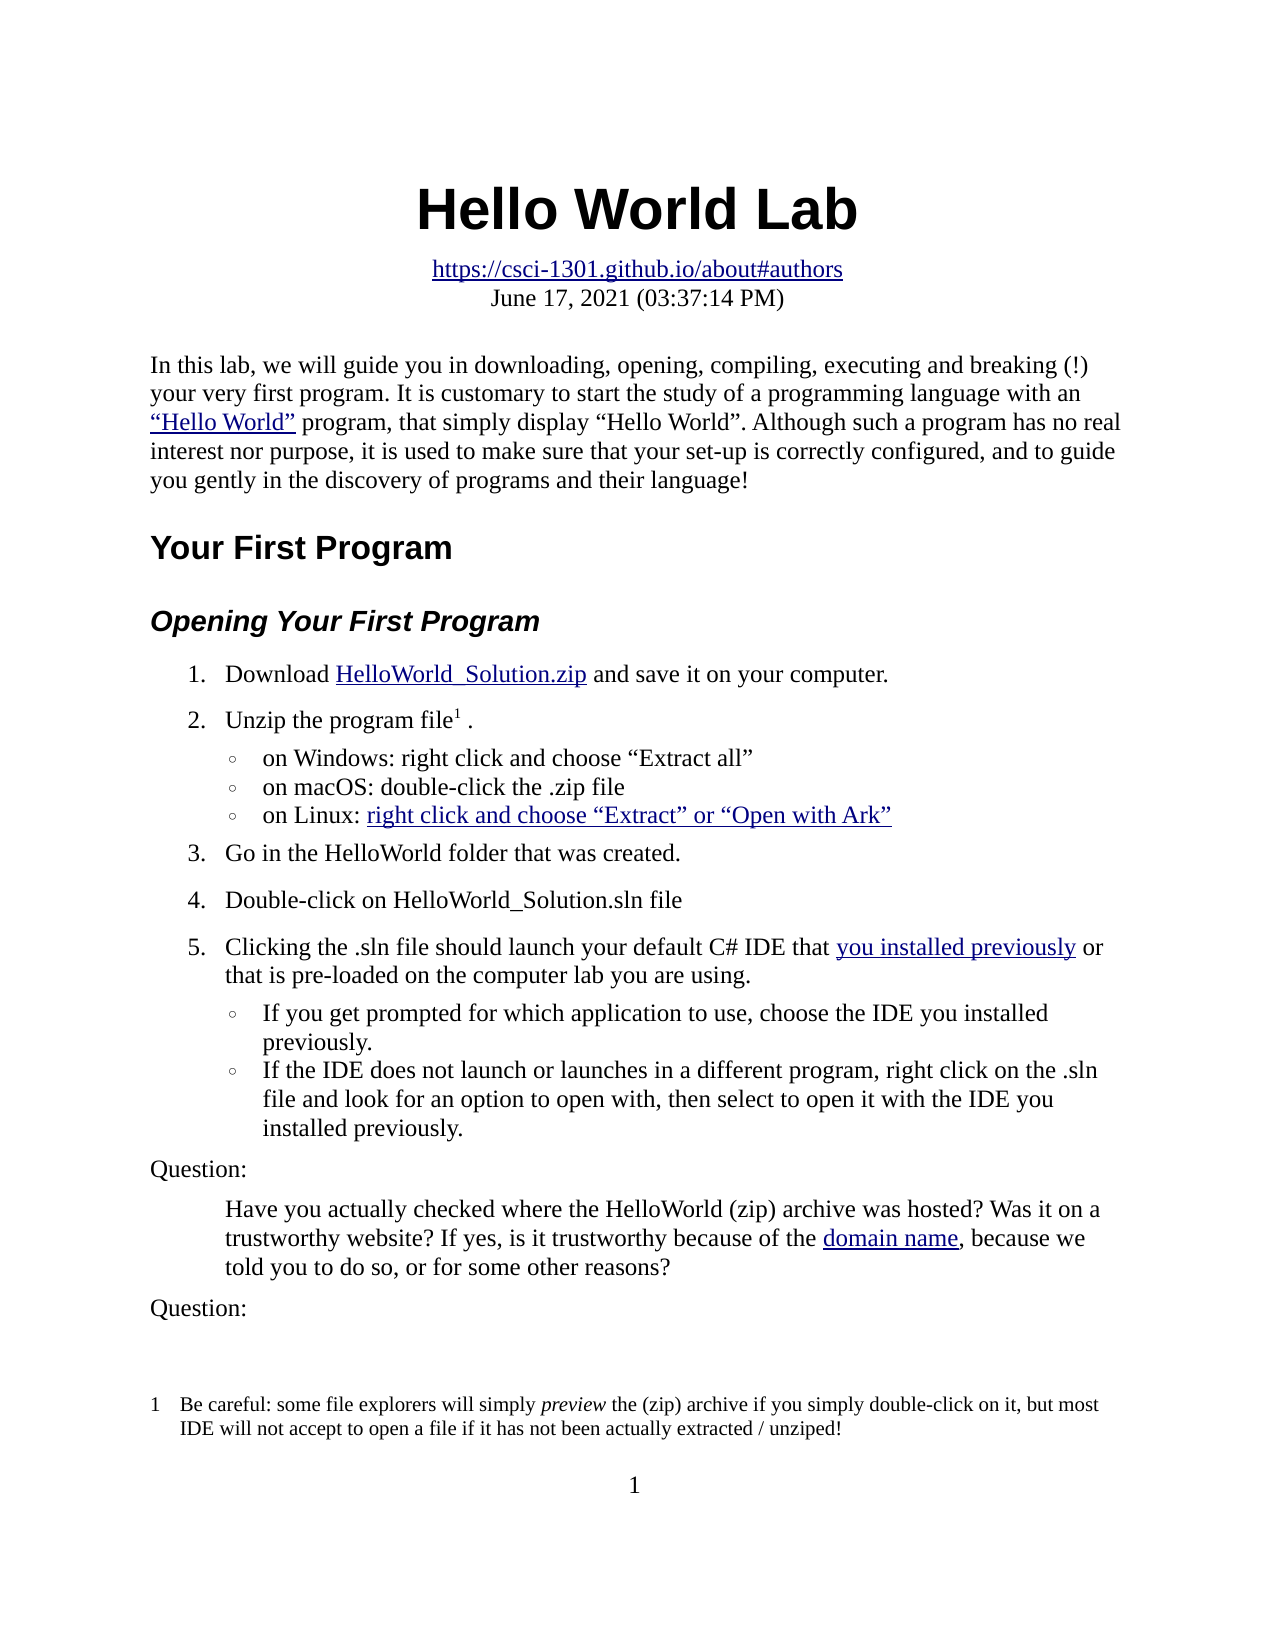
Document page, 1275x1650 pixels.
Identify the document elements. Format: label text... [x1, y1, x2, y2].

list Download HelloWorld_Solution.zip and save it on your computer. [187, 659, 1125, 687]
text Have you actually checked where the HelloWorld (zip) archive was hosted? Was it on a trustworthy website? If yes, is it trustworthy because of the domain name, because we told you to do so, or for some other reasons? [225, 1194, 1125, 1281]
subtitle Opening Your First Program [150, 604, 1125, 637]
list Go in the HelloWorld folder that was created. [187, 838, 1125, 867]
list If the IDE does not launch or launches in a different program, right click on the .sln file and look for an option to open with, then select to open it with the IDE you installed previously. [225, 1056, 1125, 1142]
subtitle Your First Program [150, 527, 1125, 566]
text Question: [150, 1154, 1125, 1182]
list Double-click on HelloWorld_Solution.sln file [187, 885, 1125, 914]
text Question: [150, 1293, 1125, 1321]
text In this lab, we will guide you in downloading, opening, compiling, executing and breaking (!) your very first program. It is customary to start the study of a programming language with an “Hello World” program, that simply display “Hello World”. Although such a program has no real interest nor purpose, it is used to make sure that your set-up is correctly configured, and to guide you gently in the discovery of programs and their language! [150, 350, 1125, 493]
list Unzip the program file . [187, 705, 1125, 734]
list on Linux: right click and choose “Extract” or “Open with Ark” [225, 801, 1125, 829]
text https://csci-1301.github.io/about#authors [150, 254, 1125, 283]
list Clicking the .sln file should launch your default C# IDE that you installed previously or that is pre-loaded on the computer lab you are using. [187, 932, 1125, 989]
list on macOS: double-click the .zip file [225, 772, 1125, 801]
list on Windows: right click and choose “Extract all” [225, 743, 1125, 772]
list If you get prompted for which application to use, choose the IDE you installed previously. [225, 998, 1125, 1056]
list Be careful: some file explorers will simply preview the (zip) archive if you simply double-click on it, but most IDE will not accept to open a file if it has not been actually extracted / unziped! [150, 1392, 1125, 1440]
text June 17, 2021 (03:37:14 PM) [150, 283, 1125, 312]
title Hello World Lab [150, 175, 1125, 242]
